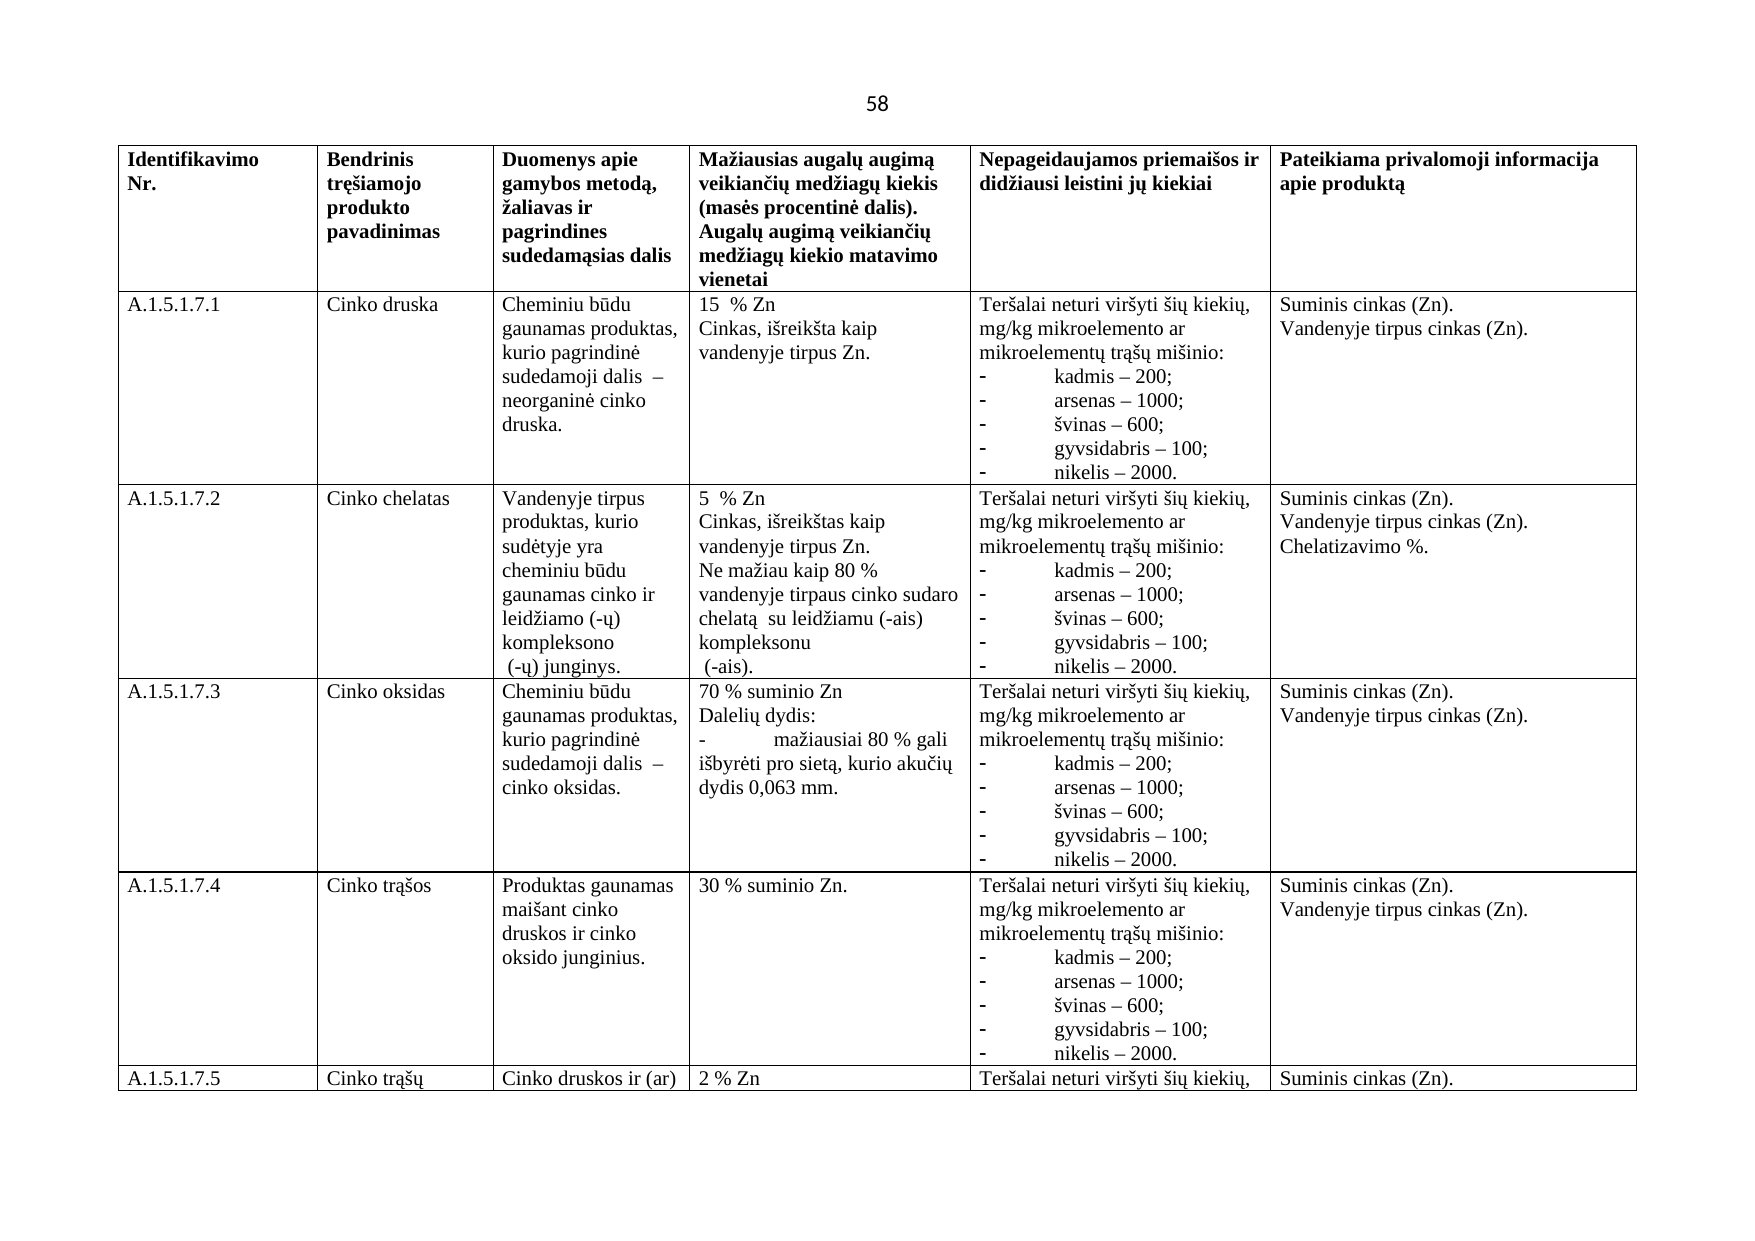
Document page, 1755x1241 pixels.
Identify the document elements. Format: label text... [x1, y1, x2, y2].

table_cell Cheminiu būdu gaunamas produktas, kurio pagrindinė sudedamoji dalis – neorganinė cinko druska. [494, 292, 689, 484]
table_cell A.1.5.1.7.4 [119, 873, 317, 1065]
table_cell 30 % suminio Zn. [690, 873, 970, 1065]
table_cell Cinko chelatas [318, 485, 493, 678]
table_cell Cinko druska [318, 292, 493, 484]
table_cell Suminis cinkas (Zn). [1271, 1066, 1636, 1090]
table_cell 70 % suminio Zn Dalelių dydis: - mažiausiai 80 % gali išbyrėti pro sietą, kurio akučių dydis 0,063 mm. [690, 679, 970, 871]
table_cell Suminis cinkas (Zn). Vandenyje tirpus cinkas (Zn). Chelatizavimo %. [1271, 485, 1636, 678]
table_cell A.1.5.1.7.2 [119, 485, 317, 678]
table_cell Teršalai neturi viršyti šių kiekių, mg/kg mikroelemento ar mikroelementų trąšų mišinio:  kadmis – 200;  arsenas – 1000;  švinas – 600;  gyvsidabris – 100;  nikelis – 2000. [971, 485, 1270, 678]
table_cell Cinko trąšos [318, 873, 493, 1065]
table_cell A.1.5.1.7.3 [119, 679, 317, 871]
table_cell Suminis cinkas (Zn). Vandenyje tirpus cinkas (Zn). [1271, 292, 1636, 484]
table_header Mažiausias augalų augimą veikiančių medžiagų kiekis (masės procentinė dalis). Augalų augimą veikiančių medžiagų kiekio matavimo vienetai [690, 146, 970, 291]
table_header Duomenys apie gamybos metodą, žaliavas ir pagrindines sudedamąsias dalis [494, 146, 689, 291]
table_cell Cinko druskos ir (ar) [494, 1066, 689, 1090]
table_header Nepageidaujamos priemaišos ir didžiausi leistini jų kiekiai [971, 146, 1270, 291]
table_cell Suminis cinkas (Zn). Vandenyje tirpus cinkas (Zn). [1271, 679, 1636, 871]
table_header Bendrinis tręšiamojo produkto pavadinimas [318, 146, 493, 291]
table_cell Produktas gaunamas maišant cinko druskos ir cinko oksido junginius. [494, 873, 689, 1065]
table_cell 5 % Zn Cinkas, išreikštas kaip vandenyje tirpus Zn. Ne mažiau kaip 80 % vandenyje tirpaus cinko sudaro chelatą su leidžiamu (-ais) kompleksonu (-ais). [690, 485, 970, 678]
table_cell Cheminiu būdu gaunamas produktas, kurio pagrindinė sudedamoji dalis – cinko oksidas. [494, 679, 689, 871]
table_cell Cinko trąšų [318, 1066, 493, 1090]
table_cell 15 % Zn Cinkas, išreikšta kaip vandenyje tirpus Zn. [690, 292, 970, 484]
table_cell Teršalai neturi viršyti šių kiekių, mg/kg mikroelemento ar mikroelementų trąšų mišinio:  kadmis – 200;  arsenas – 1000;  švinas – 600;  gyvsidabris – 100;  nikelis – 2000. [971, 679, 1270, 871]
table_header Pateikiama privalomoji informacija apie produktą [1271, 146, 1636, 291]
table_cell Teršalai neturi viršyti šių kiekių, mg/kg mikroelemento ar mikroelementų trąšų mišinio:  kadmis – 200;  arsenas – 1000;  švinas – 600;  gyvsidabris – 100;  nikelis – 2000. [971, 873, 1270, 1065]
table_cell Teršalai neturi viršyti šių kiekių, mg/kg mikroelemento ar mikroelementų trąšų mišinio:  kadmis – 200;  arsenas – 1000;  švinas – 600;  gyvsidabris – 100;  nikelis – 2000. [971, 292, 1270, 484]
table_header Identifikavimo Nr. [119, 146, 317, 291]
table_cell Cinko oksidas [318, 679, 493, 871]
table_cell A.1.5.1.7.5 [119, 1066, 317, 1090]
table_cell Teršalai neturi viršyti šių kiekių, [971, 1066, 1270, 1090]
table_cell 2 % Zn [690, 1066, 970, 1090]
table_cell A.1.5.1.7.1 [119, 292, 317, 484]
table_cell Vandenyje tirpus produktas, kurio sudėtyje yra cheminiu būdu gaunamas cinko ir leidžiamo (-ų) kompleksono (-ų) junginys. [494, 485, 689, 678]
table_cell Suminis cinkas (Zn). Vandenyje tirpus cinkas (Zn). [1271, 873, 1636, 1065]
